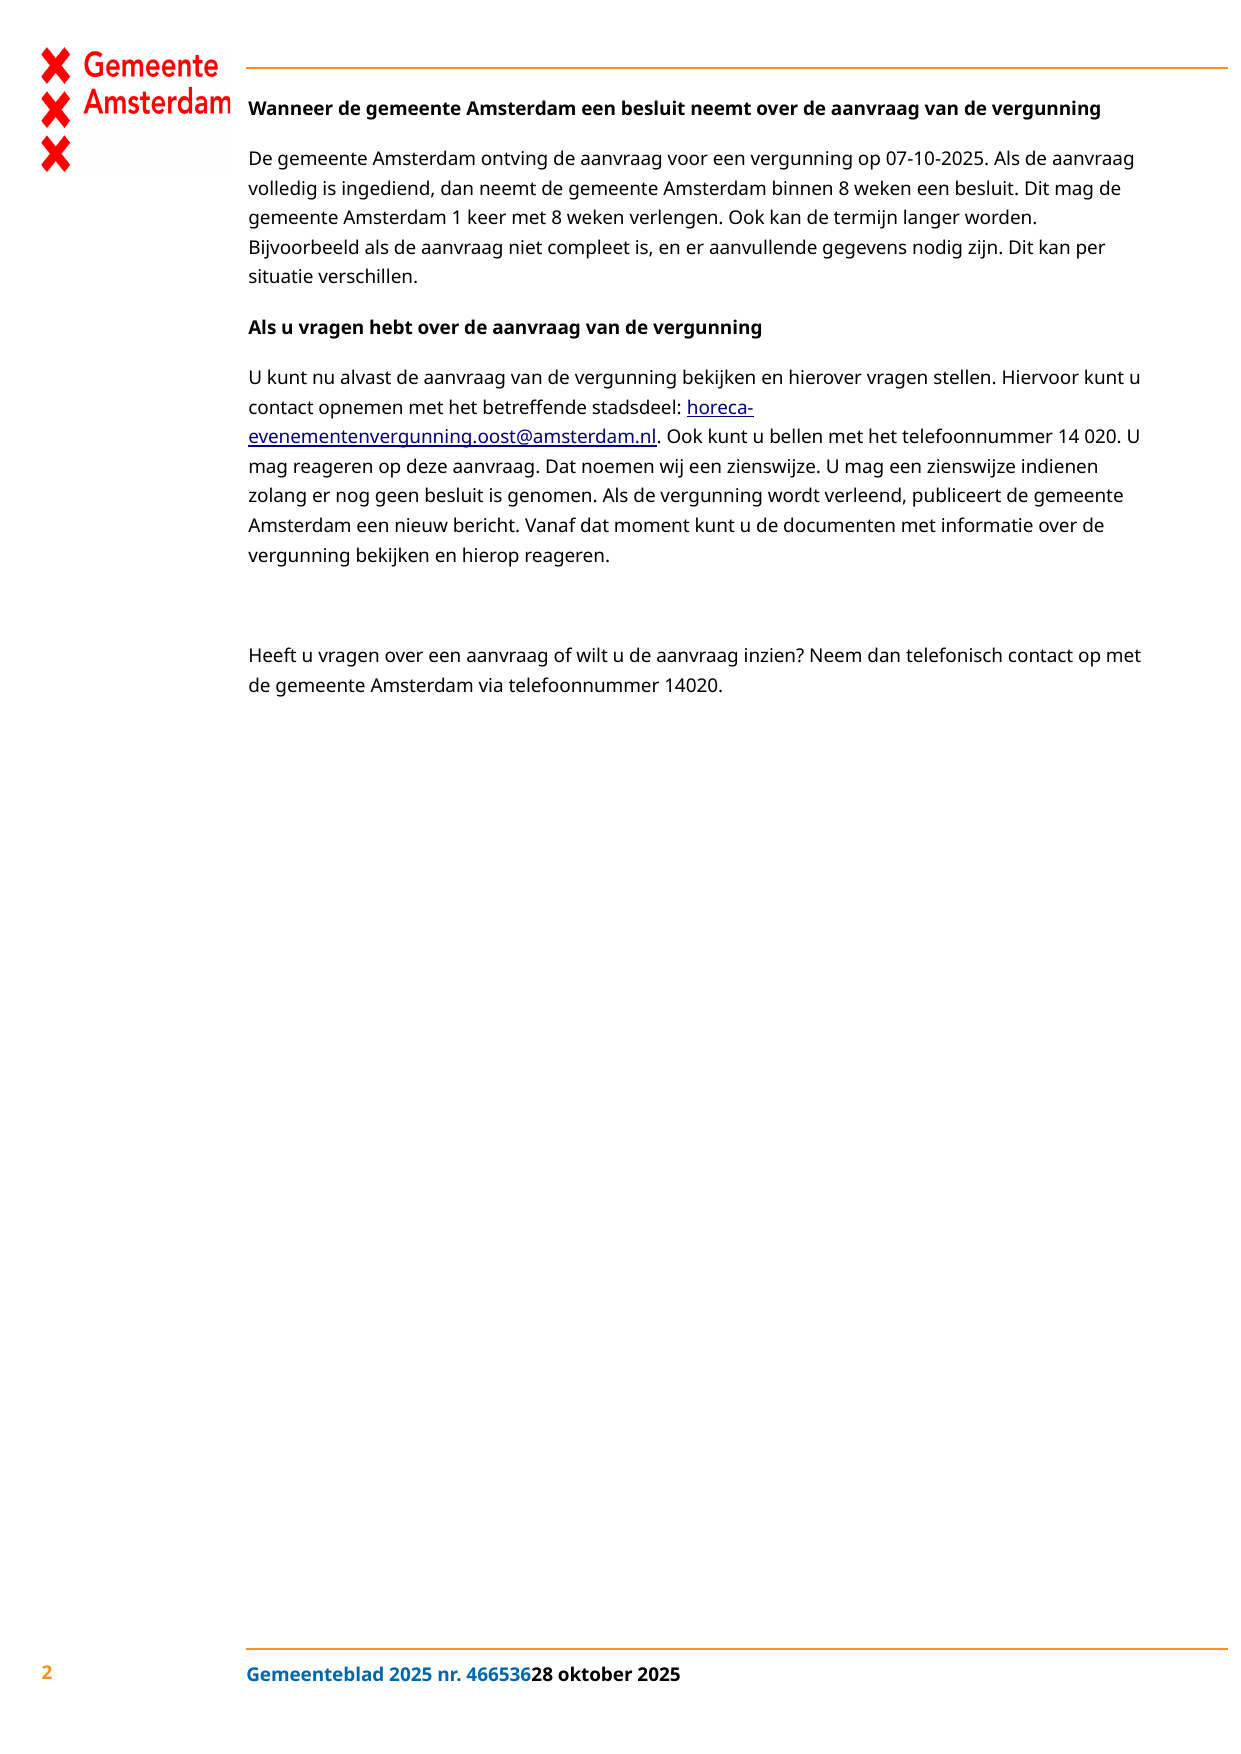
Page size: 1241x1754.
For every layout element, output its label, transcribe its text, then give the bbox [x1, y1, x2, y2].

text De gemeente Amsterdam ontving de aanvraag voor een vergunning op 07-10-2025. Als de aanvraag volledig is ingediend, dan neemt de gemeente Amsterdam binnen 8 weken een besluit. Dit mag de gemeente Amsterdam 1 keer met 8 weken verlengen. Ook kan de termijn langer worden. Bijvoorbeeld als de aanvraag niet compleet is, en er aanvullende gegevens nodig zijn. Dit kan per situatie verschillen. [248, 145, 1152, 289]
text Wanneer de gemeente Amsterdam een besluit neemt over de aanvraag van de vergunning [248, 95, 1152, 121]
text U kunt nu alvast de aanvraag van de vergunning bekijken en hierover vragen stellen. Hiervoor kunt u contact opnemen met het betreffende stadsdeel: horeca-evenementenvergunning.oost@amsterdam.nl. Ook kunt u bellen met het telefoonnummer 14 020. U mag reageren op deze aanvraag. Dat noemen wij een zienswijze. U mag een zienswijze indienen zolang er nog geen besluit is genomen. Als de vergunning wordt verleend, publiceert de gemeente Amsterdam een nieuw bericht. Vanaf dat moment kunt u de documenten met informatie over de vergunning bekijken en hierop reageren. [248, 364, 1152, 568]
text Heeft u vragen over een aanvraag of wilt u de aanvraag inzien? Neem dan telefonisch contact op met de gemeente Amsterdam via telefoonnummer 14020. [248, 643, 1152, 698]
text Als u vragen hebt over de aanvraag van de vergunning [248, 314, 1152, 340]
picture [41, 47, 231, 172]
